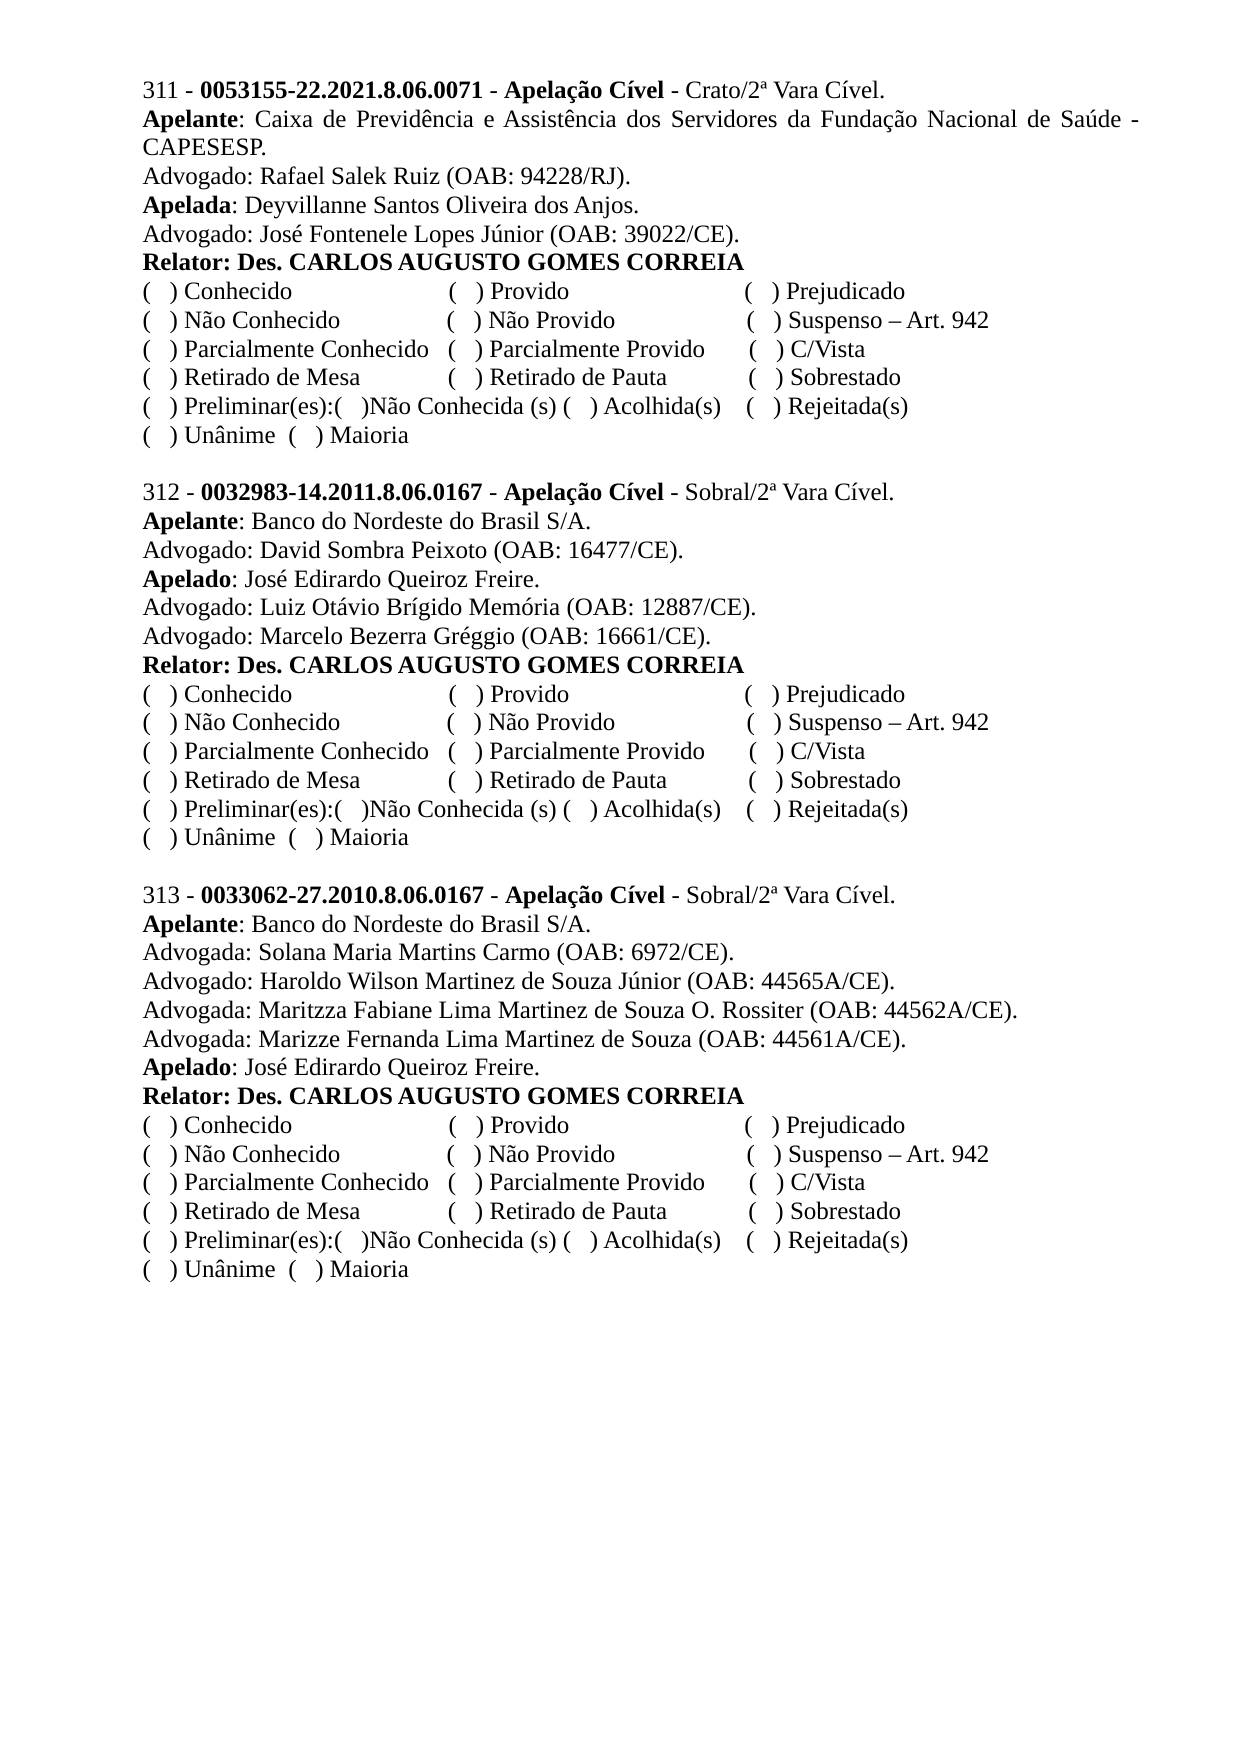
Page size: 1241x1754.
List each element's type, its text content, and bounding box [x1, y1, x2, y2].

text ( ) Não Conhecido ( ) Não Provido ( ) Suspenso – Art. 942 [142, 1139, 1158, 1167]
text ( ) Conhecido ( ) Provido ( ) Prejudicado [142, 1110, 1141, 1139]
text Advogado: David Sombra Peixoto (OAB: 16477/CE). [142, 535, 1141, 564]
text ( ) Conhecido ( ) Provido ( ) Prejudicado [142, 276, 1141, 305]
text ( ) Não Conhecido ( ) Não Provido ( ) Suspenso – Art. 942 [142, 707, 1158, 736]
text Relator: Des. CARLOS AUGUSTO GOMES CORREIA [142, 1081, 1141, 1110]
text 313 - 0033062-27.2010.8.06.0167 - Apelação Cível - Sobral/2ª Vara Cível. [142, 880, 1141, 909]
text ( ) Unânime ( ) Maioria [142, 1254, 1158, 1282]
text Advogada: Solana Maria Martins Carmo (OAB: 6972/CE). [142, 937, 1141, 966]
text Advogado: José Fontenele Lopes Júnior (OAB: 39022/CE). [142, 219, 1141, 247]
text Relator: Des. CARLOS AUGUSTO GOMES CORREIA [142, 650, 1141, 679]
text ( ) Conhecido ( ) Provido ( ) Prejudicado [142, 679, 1141, 707]
text ( ) Unânime ( ) Maioria [142, 822, 1158, 851]
text Advogada: Maritzza Fabiane Lima Martinez de Souza O. Rossiter (OAB: 44562A/CE). [142, 995, 1141, 1024]
text ( ) Parcialmente Conhecido ( ) Parcialmente Provido ( ) C/Vista [142, 334, 1158, 362]
text ( ) Unânime ( ) Maioria [142, 420, 1158, 449]
text Apelante: Caixa de Previdência e Assistência dos Servidores da Fundação Nacional de Saúde - CAPESESP. [142, 104, 1141, 161]
text Advogado: Rafael Salek Ruiz (OAB: 94228/RJ). [142, 161, 1141, 190]
text Advogado: Haroldo Wilson Martinez de Souza Júnior (OAB: 44565A/CE). [142, 966, 1141, 995]
text Advogado: Marcelo Bezerra Gréggio (OAB: 16661/CE). [142, 621, 1141, 650]
text Relator: Des. CARLOS AUGUSTO GOMES CORREIA [142, 247, 1141, 276]
text ( ) Retirado de Mesa ( ) Retirado de Pauta ( ) Sobrestado [142, 765, 1158, 794]
text Apelado: José Edirardo Queiroz Freire. [142, 564, 1141, 592]
text 311 - 0053155-22.2021.8.06.0071 - Apelação Cível - Crato/2ª Vara Cível. [142, 75, 1141, 104]
text Advogado: Luiz Otávio Brígido Memória (OAB: 12887/CE). [142, 592, 1141, 621]
text Apelada: Deyvillanne Santos Oliveira dos Anjos. [142, 190, 1141, 219]
text ( ) Parcialmente Conhecido ( ) Parcialmente Provido ( ) C/Vista [142, 1167, 1158, 1196]
text ( ) Retirado de Mesa ( ) Retirado de Pauta ( ) Sobrestado [142, 1196, 1158, 1225]
text Apelante: Banco do Nordeste do Brasil S/A. [142, 909, 1141, 937]
text ( ) Preliminar(es):( )Não Conhecida (s) ( ) Acolhida(s) ( ) Rejeitada(s) [142, 391, 1158, 420]
text 312 - 0032983-14.2011.8.06.0167 - Apelação Cível - Sobral/2ª Vara Cível. [142, 477, 1141, 506]
text ( ) Preliminar(es):( )Não Conhecida (s) ( ) Acolhida(s) ( ) Rejeitada(s) [142, 1225, 1158, 1254]
text ( ) Não Conhecido ( ) Não Provido ( ) Suspenso – Art. 942 [142, 305, 1158, 334]
text ( ) Preliminar(es):( )Não Conhecida (s) ( ) Acolhida(s) ( ) Rejeitada(s) [142, 794, 1158, 822]
text ( ) Retirado de Mesa ( ) Retirado de Pauta ( ) Sobrestado [142, 362, 1158, 391]
text Apelante: Banco do Nordeste do Brasil S/A. [142, 506, 1141, 535]
text Apelado: José Edirardo Queiroz Freire. [142, 1052, 1141, 1081]
text ( ) Parcialmente Conhecido ( ) Parcialmente Provido ( ) C/Vista [142, 736, 1158, 765]
text Advogada: Marizze Fernanda Lima Martinez de Souza (OAB: 44561A/CE). [142, 1024, 1141, 1052]
